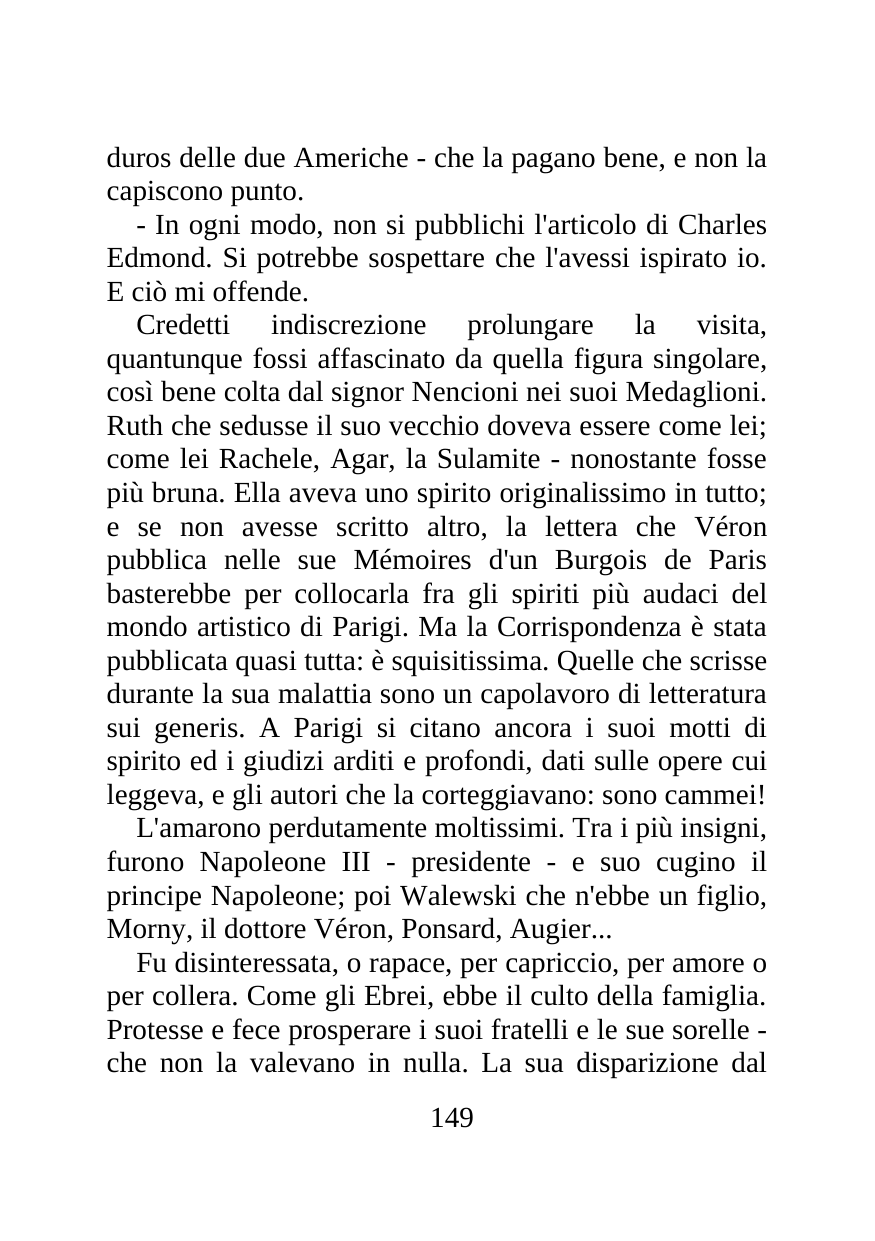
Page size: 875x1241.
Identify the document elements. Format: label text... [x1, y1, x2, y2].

text - In ogni modo, non si pubblichi l'articolo di Charles Edmond. Si potrebbe sospettare che l'avessi ispirato io. E ciò mi offende. [106, 207, 768, 307]
text Credetti indiscrezione prolungare la visita, quantunque fossi affascinato da quella figura singolare, così bene colta dal signor Nencioni nei suoi Medaglioni. Ruth che sedusse il suo vecchio doveva essere come lei; come lei Rachele, Agar, la Sulamite - nonostante fosse più bruna. Ella aveva uno spirito originalissimo in tutto; e se non avesse scritto altro, la lettera che Véron pubblica nelle sue Mémoires d'un Burgois de Paris basterebbe per collocarla fra gli spiriti più audaci del mondo artistico di Parigi. Ma la Corrispondenza è stata pubblicata quasi tutta: è squisitissima. Quelle che scrisse durante la sua malattia sono un capolavoro di letteratura sui generis. A Parigi si citano ancora i suoi motti di spirito ed i giudizi arditi e profondi, dati sulle opere cui leggeva, e gli autori che la corteggiavano: sono cammei! [106, 307, 768, 811]
text L'amarono perdutamente moltissimi. Tra i più insigni, furono Napoleone III - presidente - e suo cugino il principe Napoleone; poi Walewski che n'ebbe un figlio, Morny, il dottore Véron, Ponsard, Augier... [106, 811, 768, 945]
text duros delle due Americhe - che la pagano bene, e non la capiscono punto. [106, 140, 768, 207]
text Fu disinteressata, o rapace, per capriccio, per amore o per collera. Come gli Ebrei, ebbe il culto della famiglia. Protesse e fece prosperare i suoi fratelli e le sue sorelle - che non la valevano in nulla. La sua disparizione dal [106, 945, 768, 1079]
